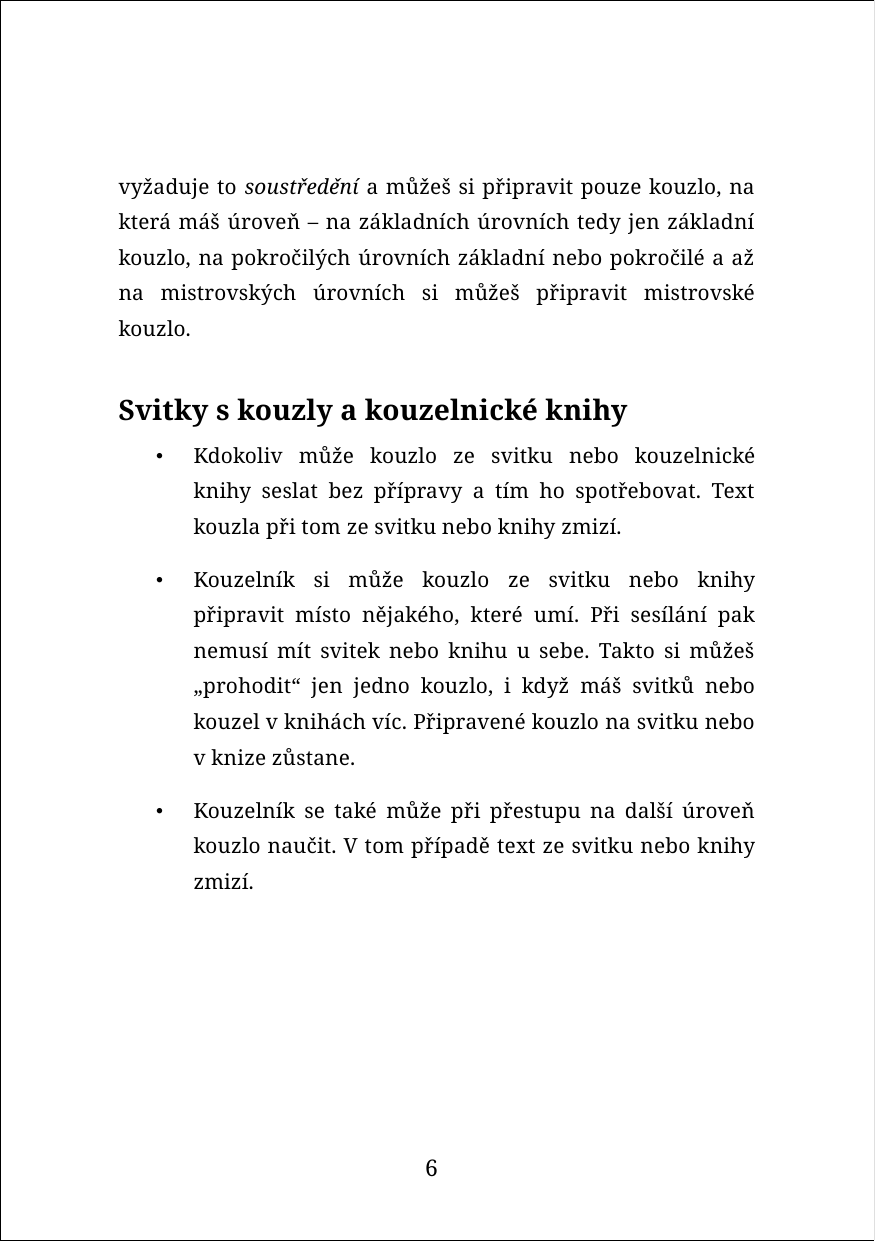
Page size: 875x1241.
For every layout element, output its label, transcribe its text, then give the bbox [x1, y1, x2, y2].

list Kouzelník si může kouzlo ze svitku nebo knihy připravit místo nějakého, které umí. Při sesílání pak nemusí mít svitek nebo knihu u sebe. Takto si můžeš „prohodit“ jen jedno kouzlo, i když máš svitků nebo kouzel v knihách víc. Připravené kouzlo na svitku nebo v knize zůstane. [156, 565, 756, 771]
list Kdokoliv může kouzlo ze svitku nebo kouzelnické knihy seslat bez přípravy a tím ho spotřebovat. Text kouzla při tom ze svitku nebo knihy zmizí. [156, 441, 756, 540]
subtitle Svitky s kouzly a kouzelnické knihy [118, 391, 756, 429]
text vyžaduje to soustředění a můžeš si připravit pouze kouzlo, na která máš úroveň – na základních úrovních tedy jen základní kouzlo, na pokročilých úrovních základní nebo pokročilé a až na mistrovských úrovních si můžeš připravit mistrovské kouzlo. [118, 172, 756, 342]
list Kouzelník se také může při přestupu na další úroveň kouzlo naučit. V tom případě text ze svitku nebo knihy zmizí. [156, 796, 756, 895]
